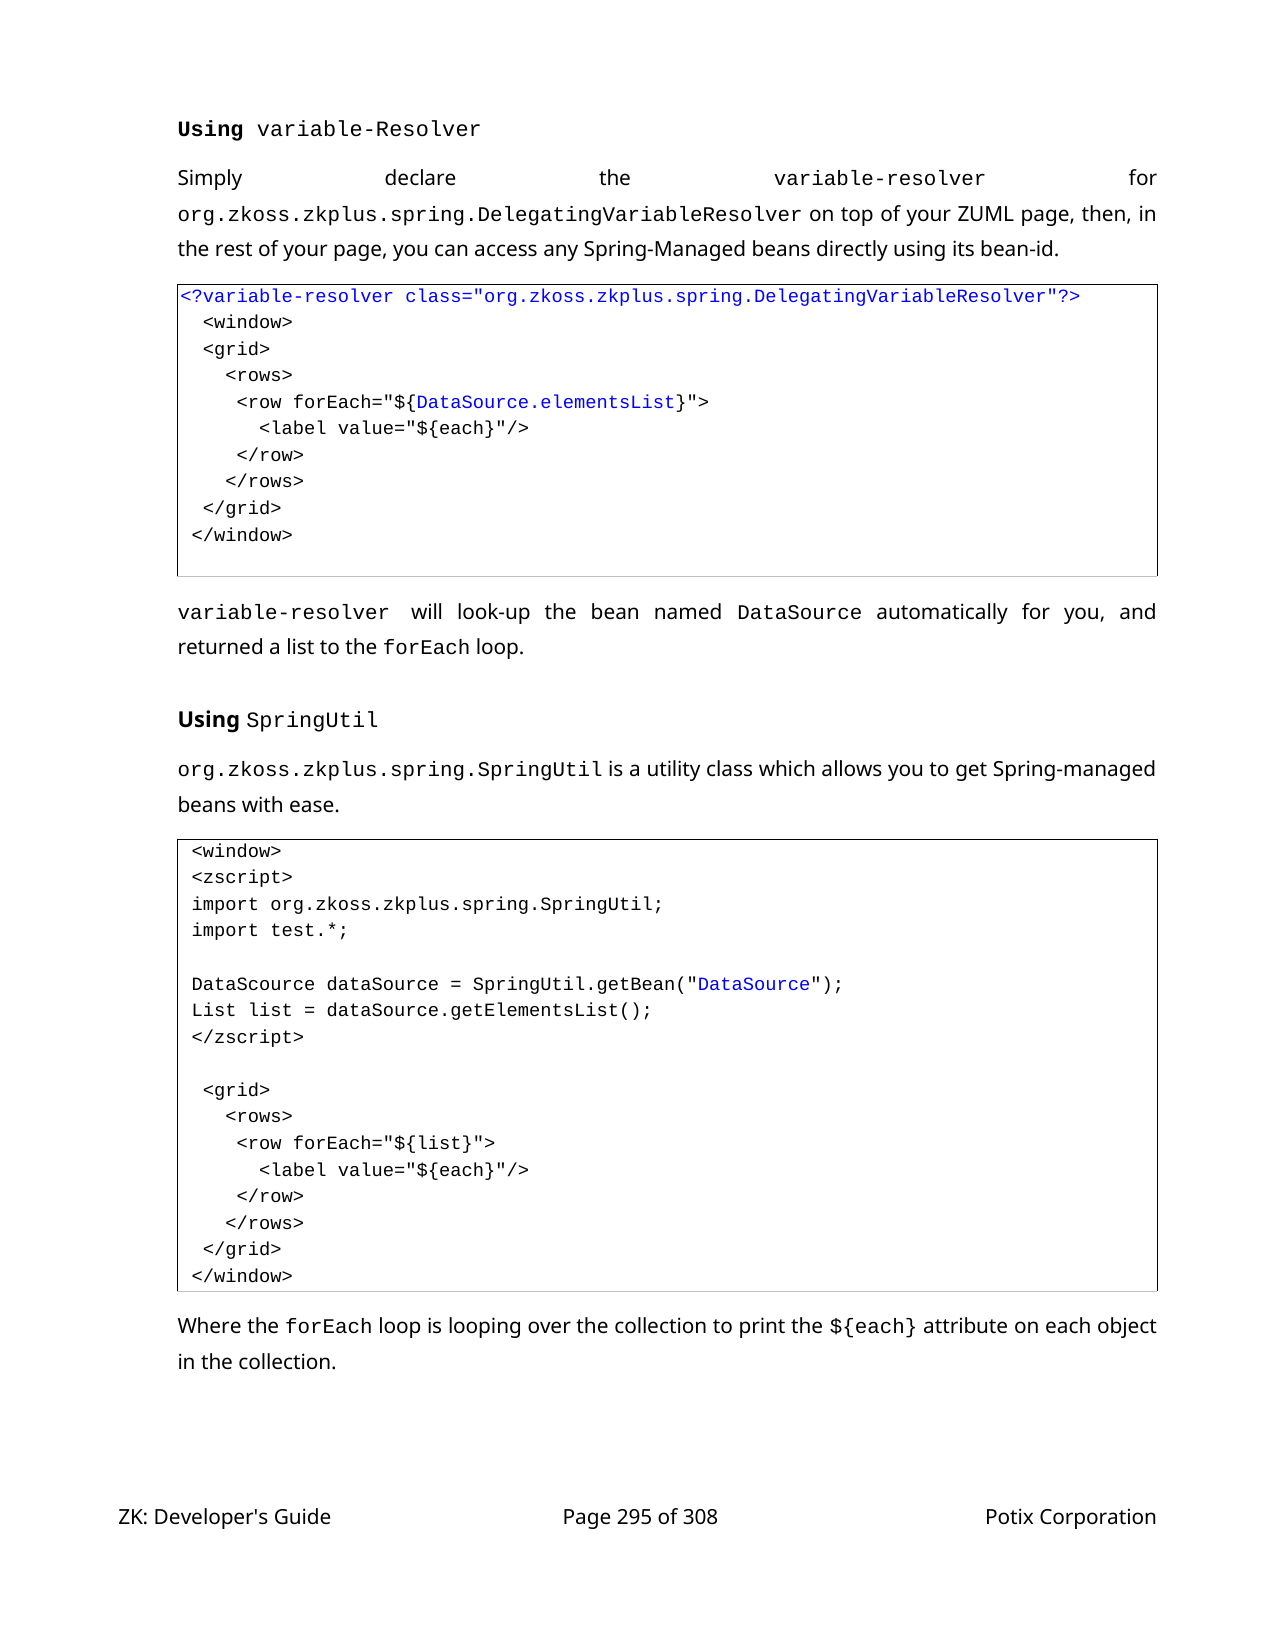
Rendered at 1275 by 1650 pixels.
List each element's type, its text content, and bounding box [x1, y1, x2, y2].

text <?variable-resolver class="org.zkoss.zkplus.spring.DelegatingVariableResolver"?> <window> <grid> <rows> <row forEach="${DataSource.elementsList}"> <label value="${each}"/> </row> </rows> </grid> </window> [178, 285, 1157, 576]
text variable-resolver will look-up the bean named DataSource automatically for you, and returned a list to the forEach loop. [177, 597, 1157, 661]
subtitle Using variable-Resolver [177, 118, 1157, 143]
text <window> <zscript> import org.zkoss.zkplus.spring.SpringUtil; import test.*; DataScource dataSource = SpringUtil.getBean("DataSource"); List list = dataSource.getElementsList(); </zscript> <grid> <rows> <row forEach="${list}"> <label value="${each}"/> </row> </rows> </grid> </window> [178, 840, 1157, 1291]
text Where the forEach loop is looping over the collection to print the ${each} attribute on each object in the collection. [177, 1312, 1157, 1375]
text Simply declare the variable-resolver for org.zkoss.zkplus.spring.DelegatingVariableResolver on top of your ZUML page, then, in the rest of your page, you can access any Spring-Managed beans directly using its bean-id. [177, 163, 1157, 263]
text org.zkoss.zkplus.spring.SpringUtil is a utility class which allows you to get Spring-managed beans with ease. [177, 754, 1157, 818]
subtitle Using SpringUtil [177, 703, 1157, 734]
